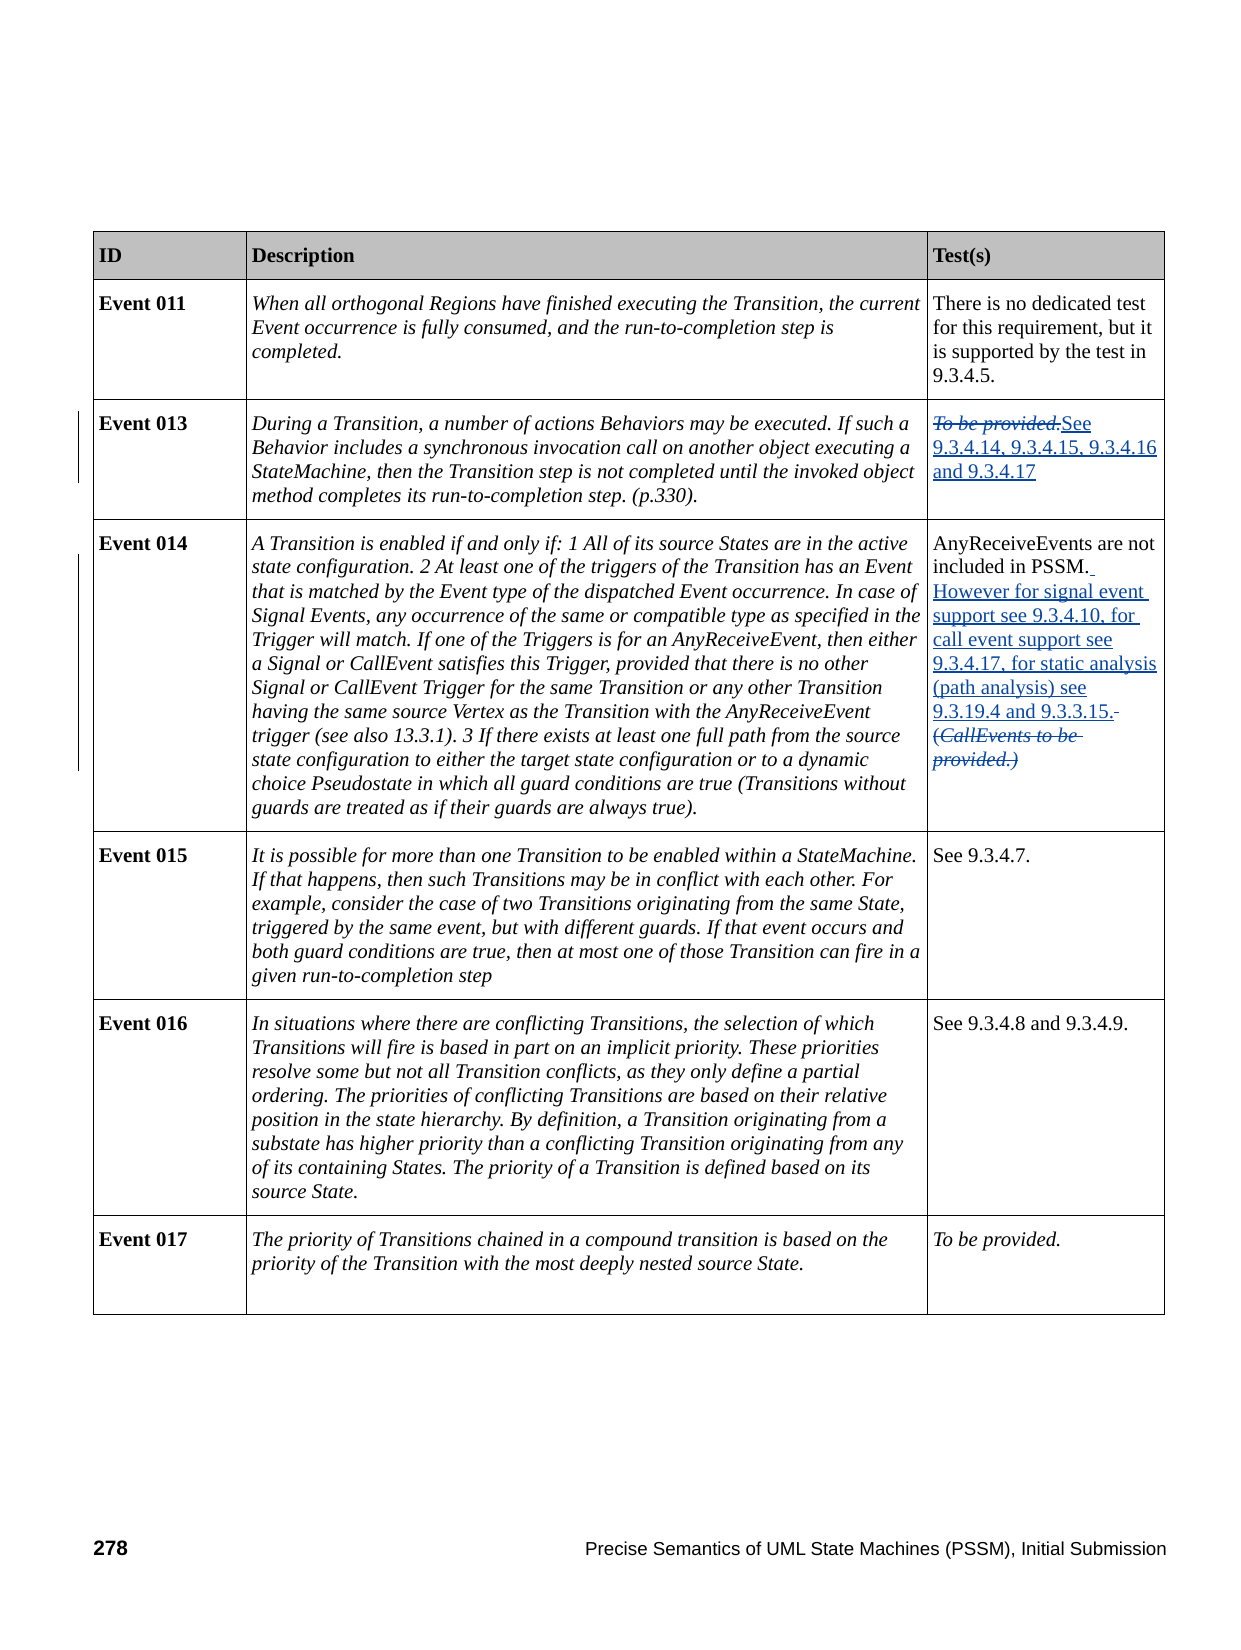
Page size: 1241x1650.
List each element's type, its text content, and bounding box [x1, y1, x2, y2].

table_cell It is possible for more than one Transition to be enabled within a StateMachine. If that happens, then such Transitions may be in conflict with each other. For example, consider the case of two Transitions originating from the same State, triggered by the same event, but with different guards. If that event occurs and both guard conditions are true, then at most one of those Transition can fire in a given run-to-completion step [247, 832, 927, 999]
table_cell During a Transition, a number of actions Behaviors may be executed. If such a Behavior includes a synchronous invocation call on another object executing a StateMachine, then the Transition step is not completed until the invoked object method completes its run-to-completion step. (p.330). [247, 400, 927, 518]
table_cell Event 016 [94, 1000, 246, 1215]
table_header ID [94, 232, 246, 279]
table_cell See 9.3.4.7. [928, 832, 1164, 999]
table_cell Event 011 [94, 280, 246, 399]
table_cell Event 017 [94, 1216, 246, 1314]
table_cell In situations where there are conflicting Transitions, the selection of which Transitions will fire is based in part on an implicit priority. These priorities resolve some but not all Transition conflicts, as they only define a partial ordering. The priorities of conflicting Transitions are based on their relative position in the state hierarchy. By definition, a Transition originating from a substate has higher priority than a conflicting Transition originating from any of its containing States. The priority of a Transition is defined based on its source State. [247, 1000, 927, 1215]
table_cell A Transition is enabled if and only if: 1 All of its source States are in the active state configuration. 2 At least one of the triggers of the Transition has an Event that is matched by the Event type of the dispatched Event occurrence. In case of Signal Events, any occurrence of the same or compatible type as specified in the Trigger will match. If one of the Triggers is for an AnyReceiveEvent, then either a Signal or CallEvent satisfies this Trigger, provided that there is no other Signal or CallEvent Trigger for the same Transition or any other Transition having the same source Vertex as the Transition with the AnyReceiveEvent trigger (see also 13.3.1). 3 If there exists at least one full path from the source state configuration to either the target state configuration or to a dynamic choice Pseudostate in which all guard conditions are true (Transitions without guards are treated as if their guards are always true). [247, 520, 927, 831]
table_cell See 9.3.4.14, 9.3.4.15, 9.3.4.16 and 9.3.4.17 [928, 400, 1164, 518]
table_header Test(s) [928, 232, 1164, 279]
table_cell Event 014 [94, 520, 246, 831]
table_header Description [247, 232, 927, 279]
table_cell The priority of Transitions chained in a compound transition is based on the priority of the Transition with the most deeply nested source State. [247, 1216, 927, 1314]
table_cell When all orthogonal Regions have finished executing the Transition, the current Event occurrence is fully consumed, and the run-to-completion step is completed. [247, 280, 927, 399]
table_cell There is no dedicated test for this requirement, but it is supported by the test in 9.3.4.5. [928, 280, 1164, 399]
table_cell To be provided. [928, 1216, 1164, 1314]
table_cell Event 015 [94, 832, 246, 999]
table_cell AnyReceiveEvents are not included in PSSM. However for signal event support see 9.3.4.10, for call event support see 9.3.4.17, for static analysis (path analysis) see 9.3.19.4 and 9.3.3.15. [928, 520, 1164, 831]
table_cell Event 013 [94, 400, 246, 518]
table_cell See 9.3.4.8 and 9.3.4.9. [928, 1000, 1164, 1215]
